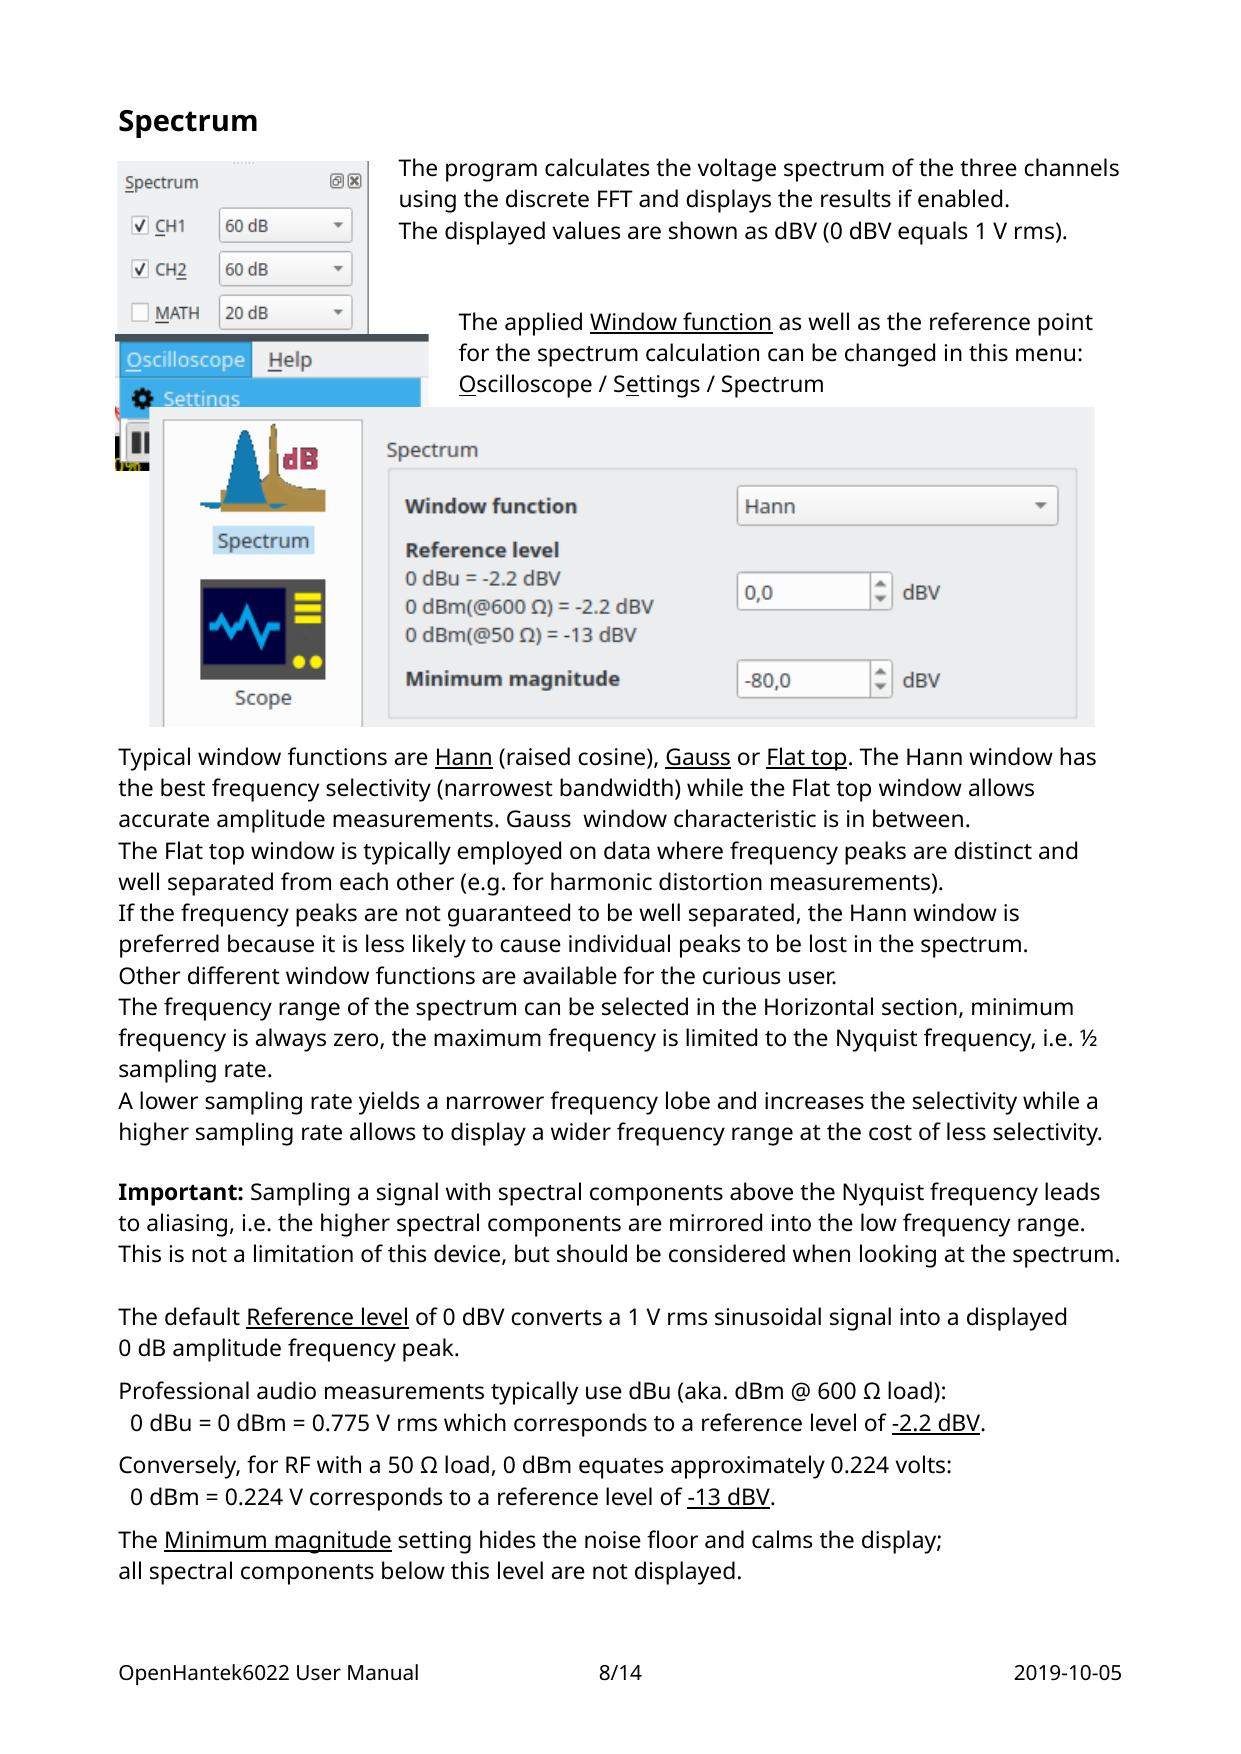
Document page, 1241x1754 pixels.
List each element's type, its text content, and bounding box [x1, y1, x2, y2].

text The frequency range of the spectrum can be selected in the Horizontal section, minimum frequency is always zero, the maximum frequency is limited to the Nyquist frequency, i.e. ½ sampling rate. [118, 991, 1122, 1085]
text The applied Window function as well as the reference point for the spectrum calculation can be changed in this menu: Oscilloscope / Settings / Spectrum [369, 306, 1122, 400]
text The program calculates the voltage spectrum of the three channels using the discrete FFT and displays the results if enabled. [118, 152, 1122, 215]
picture [115, 286, 1095, 727]
text A lower sampling rate yields a narrower frequency lobe and increases the selectivity while a higher sampling rate allows to display a wider frequency range at the cost of less selectivity. [118, 1085, 1122, 1147]
text Conversely, for RF with a 50 Ω load, 0 dBm equates approximately 0.224 volts: 0 dBm = 0.224 V corresponds to a reference level of -13 dBV. [118, 1449, 1122, 1512]
text The displayed values are shown as dBV (0 dBV equals 1 V rms). [118, 215, 1122, 246]
text Typical window functions are Hann (raised cosine), Gauss or Flat top. The Hann window has the best frequency selectivity (narrowest bandwidth) while the Flat top window allows accurate amplitude measurements. Gauss window characteristic is in between. [118, 741, 1122, 835]
text If the frequency peaks are not guaranteed to be well separated, the Hann window is preferred because it is less likely to cause individual peaks to be lost in the spectrum. [118, 897, 1122, 960]
subtitle Spectrum [118, 100, 1122, 140]
text Important: Sampling a signal with spectral components above the Nyquist frequency leads to aliasing, i.e. the higher spectral components are mirrored into the low frequency range. [118, 1176, 1122, 1238]
text The Minimum magnitude setting hides the noise floor and calms the display; all spectral components below this level are not displayed. [118, 1524, 1122, 1586]
text Other different window functions are available for the curious user. [118, 960, 1122, 991]
text This is not a limitation of this device, but should be considered when looking at the spectrum. [118, 1238, 1122, 1270]
text The default Reference level of 0 dBV converts a 1 V rms sinusoidal signal into a displayed 0 dB amplitude frequency peak. [118, 1301, 1122, 1363]
text The Flat top window is typically employed on data where frequency peaks are distinct and well separated from each other (e.g. for harmonic distortion measurements). [118, 835, 1122, 897]
text Professional audio measurements typically use dBu (aka. dBm @ 600 Ω load): 0 dBu = 0 dBm = 0.775 V rms which corresponds to a reference level of -2.2 dBV. [118, 1375, 1122, 1438]
text [118, 306, 368, 334]
